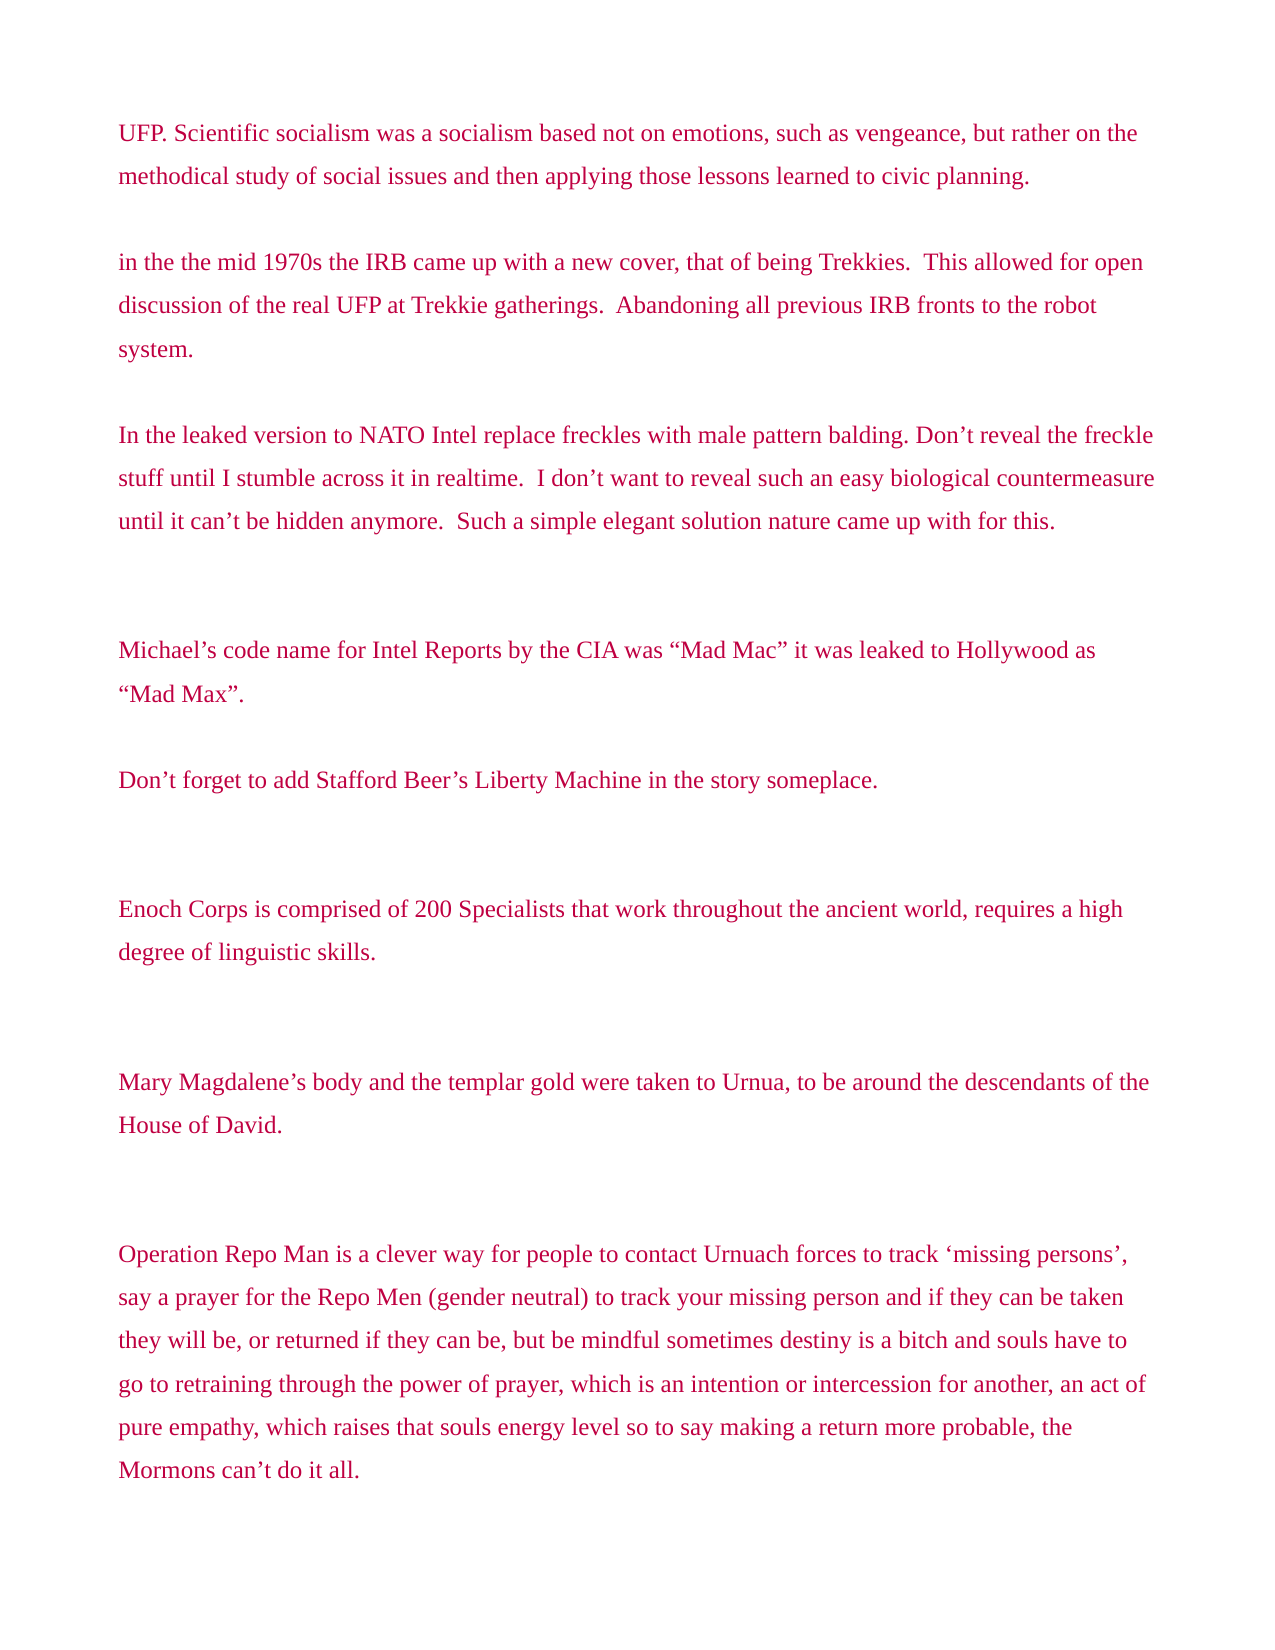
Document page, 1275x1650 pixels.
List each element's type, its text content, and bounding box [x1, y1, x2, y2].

text in the the mid 1970s the IRB came up with a new cover, that of being Trekkies. This allowed for open discussion of the real UFP at Trekkie gatherings. Abandoning all previous IRB fronts to the robot system. [118, 247, 1157, 362]
text Mary Magdalene’s body and the templar gold were taken to Urnua, to be around the descendants of the House of David. [118, 1067, 1157, 1139]
text UFP. Scientific socialism was a socialism based not on emotions, such as vengeance, but rather on the methodical study of social issues and then applying those lessons learned to civic planning. [118, 118, 1157, 190]
text Enoch Corps is comprised of 200 Specialists that work throughout the ancient world, requires a high degree of linguistic skills. [118, 894, 1157, 966]
text Don’t forget to add Stafford Beer’s Liberty Machine in the story someplace. [118, 765, 1157, 794]
text In the leaked version to NATO Intel replace freckles with male pattern balding. Don’t reveal the freckle stuff until I stumble across it in realtime. I don’t want to reveal such an easy biological countermeasure until it can’t be hidden anymore. Such a simple elegant solution nature came up with for this. [118, 420, 1157, 535]
text Michael’s code name for Intel Reports by the CIA was “Mad Mac” it was leaked to Hollywood as “Mad Max”. [118, 636, 1157, 707]
text Operation Repo Man is a clever way for people to contact Urnuach forces to track ‘missing persons’, say a prayer for the Repo Men (gender neutral) to track your missing person and if they can be taken they will be, or returned if they can be, but be mindful sometimes destiny is a bitch and souls have to go to retraining through the power of prayer, which is an intention or intercession for another, an act of pure empathy, which raises that souls energy level so to say making a return more probable, the Mormons can’t do it all. [118, 1239, 1157, 1484]
